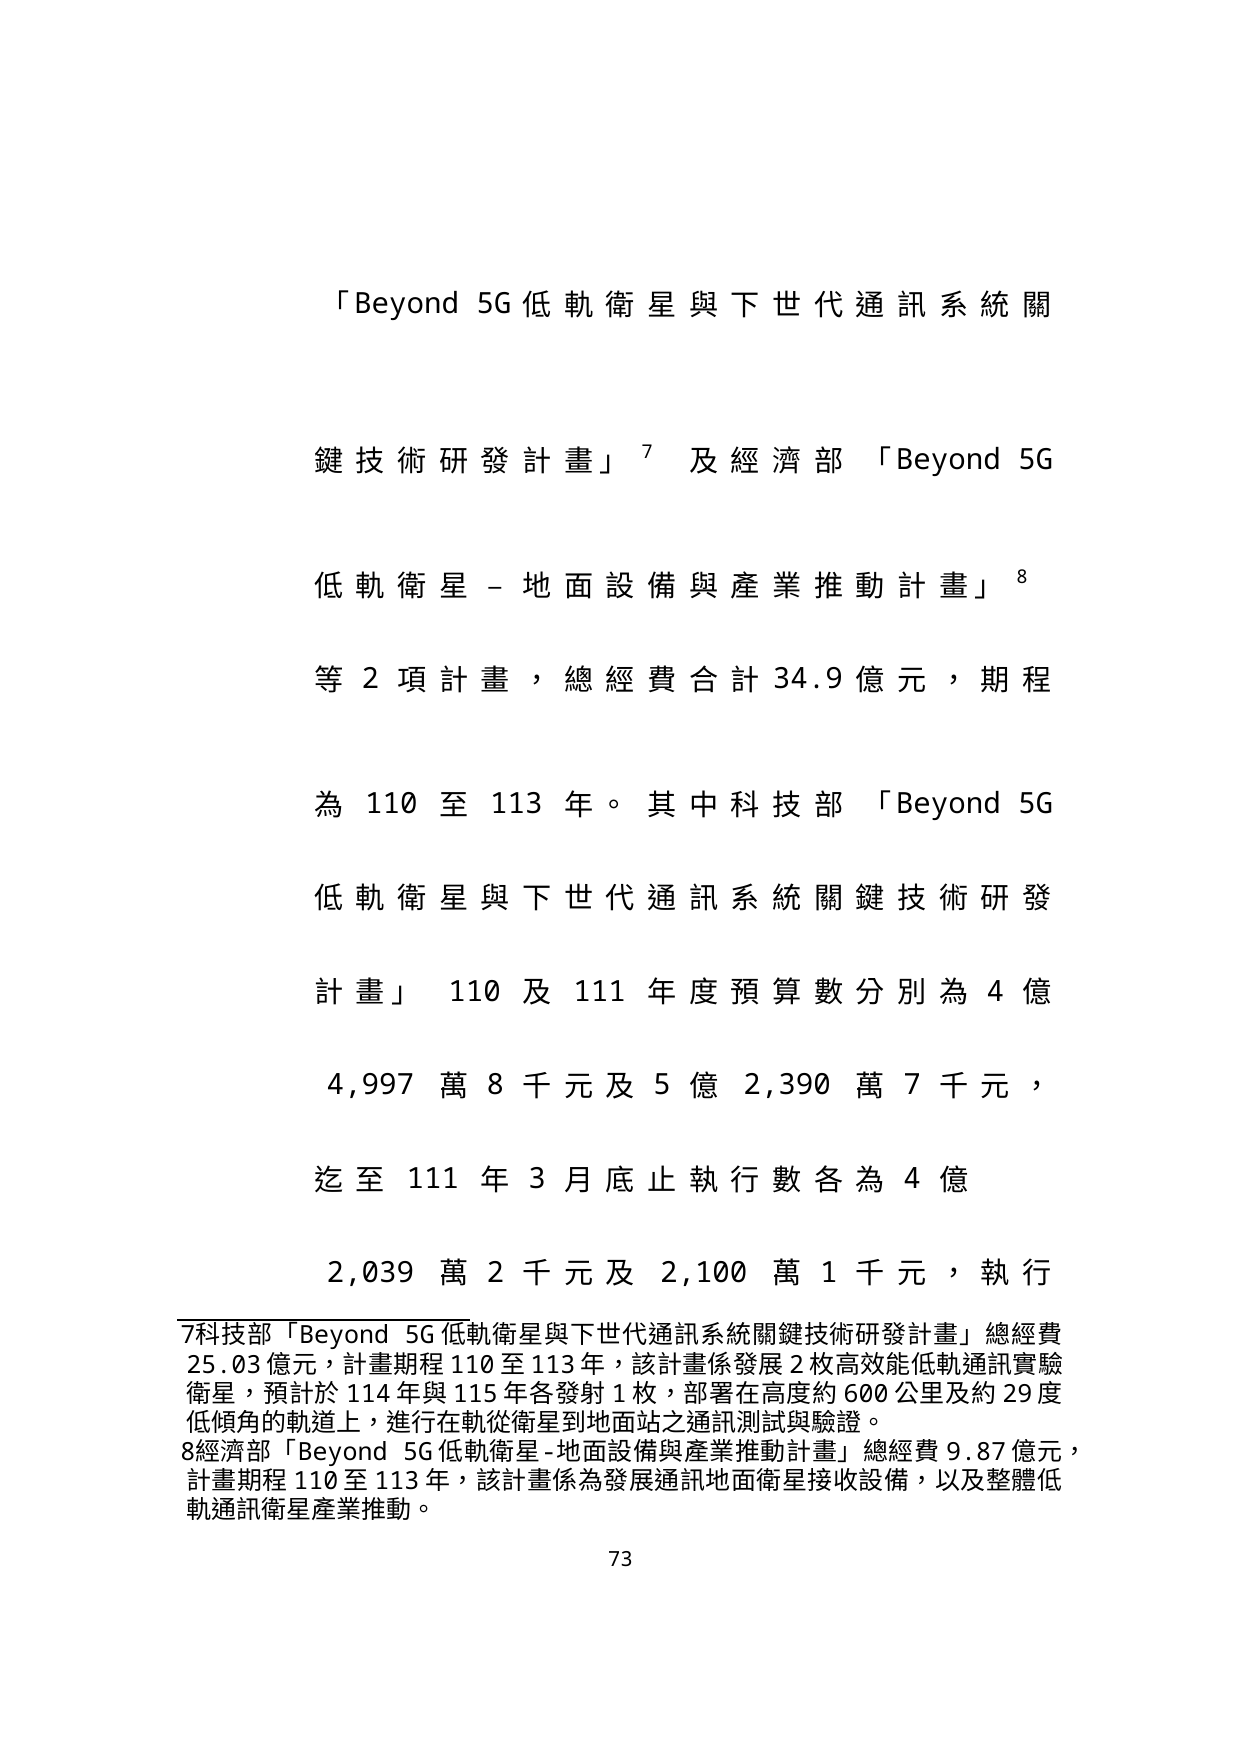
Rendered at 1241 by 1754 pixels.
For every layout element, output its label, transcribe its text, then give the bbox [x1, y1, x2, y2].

text 經濟部「Beyond 5G低軌衛星-地面設備與產業推動計畫」總經費9.87億元，計畫期程110至113年，該計畫係為發展通訊地面衛星接收設備，以及整體低軌通訊衛星產業推動。 [180, 1437, 1063, 1525]
text 科技部「Beyond 5G低軌衛星與下世代通訊系統關鍵技術研發計畫」總經費25.03億元，計畫期程110至113年，該計畫係發展2枚高效能低軌通訊實驗衛星，預計於114年與115年各發射1枚，部署在高度約600公里及約29度低傾角的軌道上，進行在軌從衛星到地面站之通訊測試與驗證。 [180, 1321, 1063, 1437]
text 「Beyond 5G低軌衛星與下世代通訊系統關鍵技術研發計畫」及經濟部「Beyond 5G低軌衛星–地面設備與產業推動計畫」等2項計畫，總經費合計34.9億元，期程為110至113年。其中科技部「Beyond 5G低軌衛星與下世代通訊系統關鍵技術研發計畫」110及111年度預算數分別為4億4,997萬8千元及5億2,390萬7千元，迄至111年3月底止執行數各為4億2,039萬2千元及2,100萬1千元，執行 [271, 229, 1058, 1292]
